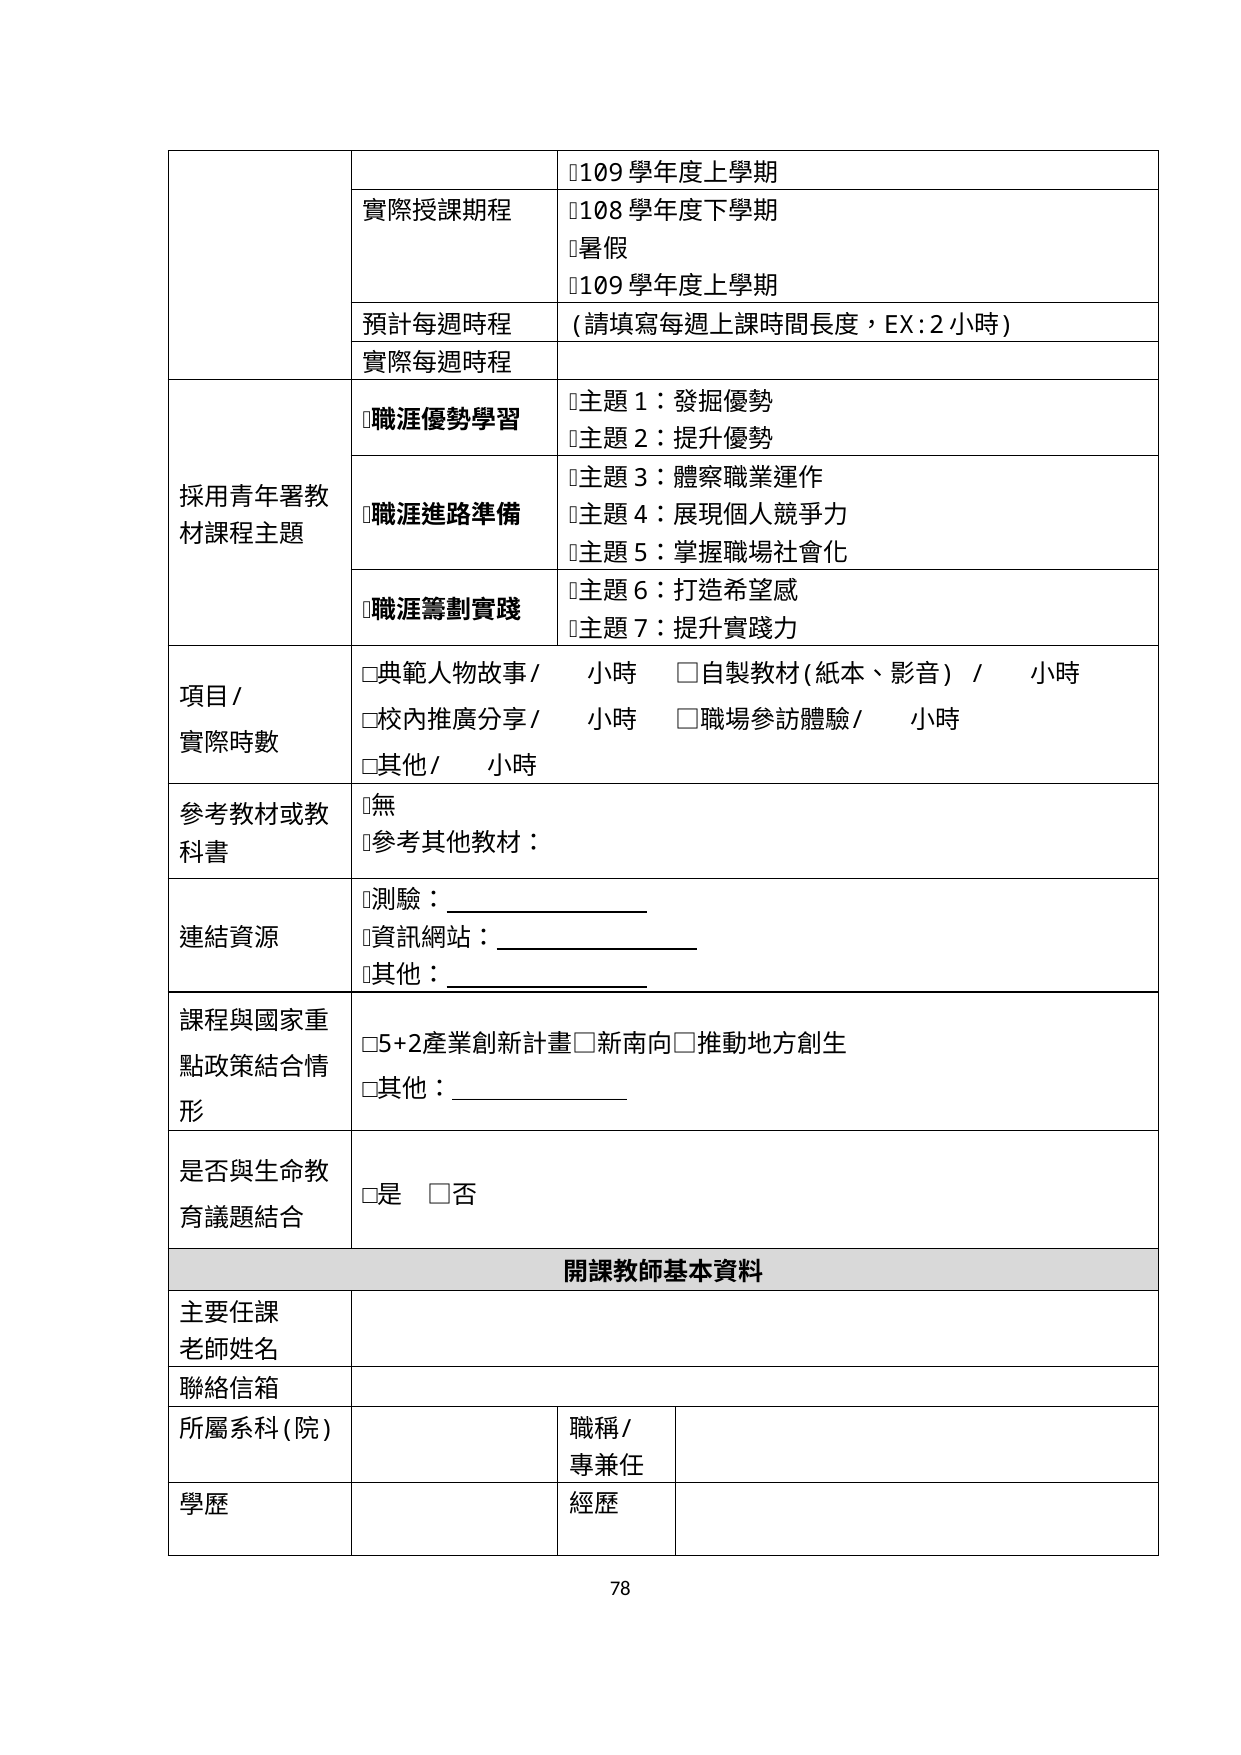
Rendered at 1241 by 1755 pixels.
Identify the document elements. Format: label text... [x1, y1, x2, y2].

table_cell 測驗： 資訊網站： 其他： [352, 879, 1158, 991]
table_cell 職稱/ 專兼任 [558, 1407, 675, 1482]
table_cell □是 □否 [352, 1131, 1158, 1248]
table_cell 實際每週時程 [352, 342, 557, 379]
table_cell 108學年度下學期 暑假 109學年度上學期 [558, 190, 1158, 302]
table_cell 職涯優勢學習 [352, 380, 557, 455]
table_cell 學歷 [169, 1483, 351, 1555]
table_cell 實際授課期程 [352, 190, 557, 302]
table_cell 聯絡信箱 [169, 1367, 351, 1406]
table_cell 是否與生命教育議題結合 [169, 1131, 351, 1248]
table_cell □典範人物故事/ 小時 □自製教材(紙本、影音) / 小時 □校內推廣分享/ 小時 □職場參訪體驗/ 小時 □其他/ 小時 [352, 646, 1158, 783]
table_cell 無 參考其他教材： [352, 784, 1158, 878]
table_cell [352, 1291, 1158, 1366]
table_cell 主題6：打造希望感 主題7：提升實踐力 [558, 570, 1158, 645]
table_cell 參考教材或教科書 [169, 784, 351, 878]
table_cell [352, 151, 557, 188]
table_cell 職涯進路準備 [352, 456, 557, 569]
table_cell 項目/ 實際時數 [169, 646, 351, 783]
table_cell □5+2產業創新計畫□新南向□推動地方創生 □其他：＿＿＿＿＿＿＿ [352, 993, 1158, 1130]
table_cell 主要任課 老師姓名 [169, 1291, 351, 1366]
table_cell [352, 1407, 557, 1482]
table_cell [558, 342, 1158, 379]
table_cell 主題1：發掘優勢 主題2：提升優勢 [558, 380, 1158, 455]
table_cell [352, 1367, 1158, 1406]
table_cell 109學年度上學期 [558, 151, 1158, 188]
table_cell 經歷 [558, 1483, 675, 1555]
table_cell 預計每週時程 [352, 303, 557, 341]
table_cell [676, 1483, 1158, 1555]
table_cell 開課教師基本資料 [169, 1249, 1158, 1290]
table_cell 課程與國家重點政策結合情形 [169, 993, 351, 1130]
table_cell [352, 1483, 557, 1555]
table_cell (請填寫每週上課時間長度，EX:2小時) [558, 303, 1158, 341]
table_cell 職涯籌劃實踐 [352, 570, 557, 645]
table_cell 連結資源 [169, 879, 351, 991]
table_cell 採用青年署教材課程主題 [169, 380, 351, 645]
table_cell [169, 151, 351, 379]
table_cell 主題3：體察職業運作 主題4：展現個人競爭力 主題5：掌握職場社會化 [558, 456, 1158, 569]
table_cell 所屬系科(院) [169, 1407, 351, 1482]
table_cell [676, 1407, 1158, 1482]
